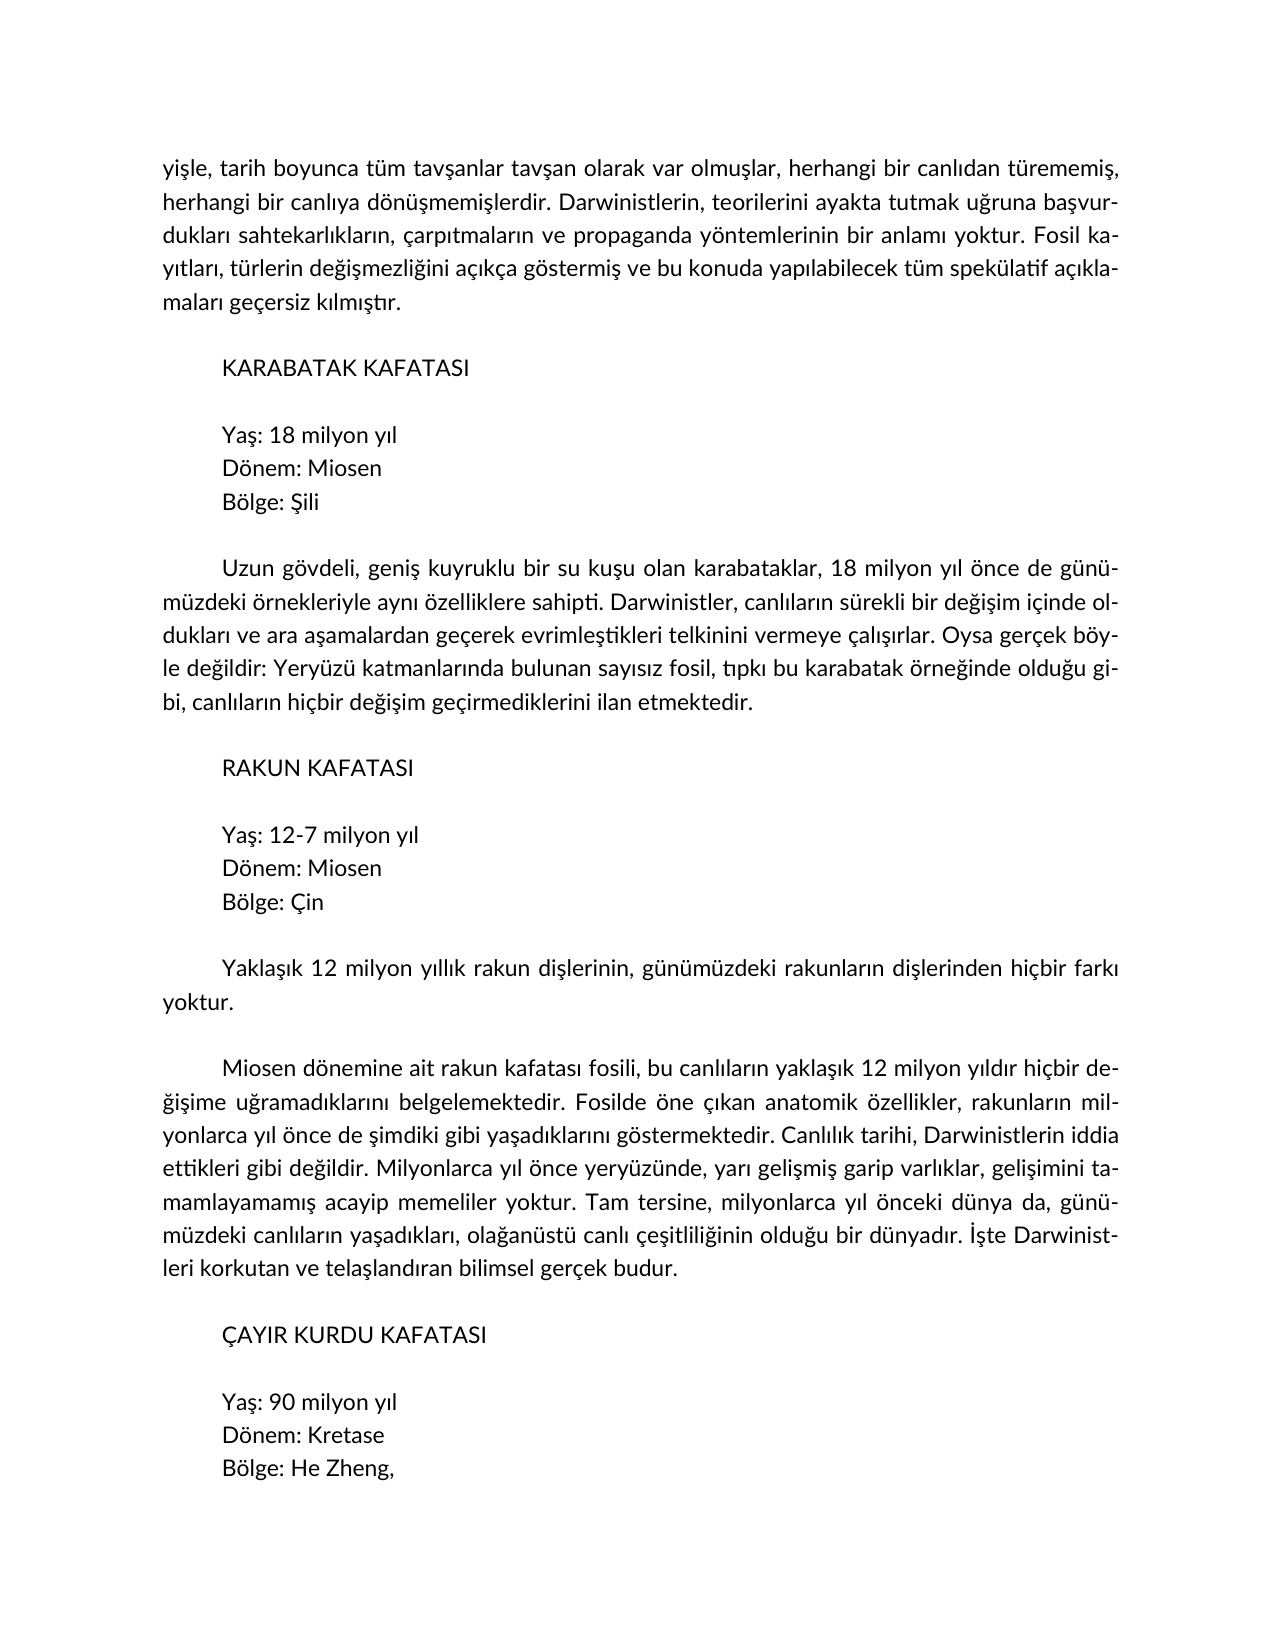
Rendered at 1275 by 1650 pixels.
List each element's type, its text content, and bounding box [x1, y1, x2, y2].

text Dö­nem: Kretase [162, 1417, 1119, 1450]
text Yak­la­şık 12 mil­yon yıl­lık ra­kun diş­le­ri­nin, gü­nü­müz­de­ki ra­kun­la­rın diş­le­rin­den hiç­bir far­kı yok­tur. [162, 950, 1119, 1017]
text Böl­ge: He Zheng, [162, 1450, 1119, 1483]
text RAKUN KAFATASI [162, 750, 1119, 783]
text Yaş: 90 mil­yon yıl [162, 1383, 1119, 1417]
text Böl­ge: Çin [162, 883, 1119, 917]
text KARABATAK KAFATASI [162, 350, 1119, 383]
text Dö­nem: Mi­osen [162, 450, 1119, 483]
text yiş­le, ta­rih bo­yun­ca tüm tav­şan­lar tav­şan ola­rak var ol­muş­lar, her­han­gi bir can­lı­dan tü­re­me­miş, her­han­gi bir can­lı­ya dö­nüş­me­miş­ler­dir. Dar­wi­nist­le­rin, te­ori­le­ri­ni ayak­ta tut­mak uğ­ru­na baş­vur­duk­la­rı sah­te­kar­lık­la­rın, çar­pıt­ma­la­rın ve pro­pa­gan­da yön­tem­le­ri­nin bir an­la­mı yok­tur. Fo­sil ka­yıt­la­rı, tür­le­rin de­ğiş­mez­li­ği­ni açık­ça gös­ter­miş ve bu ko­nu­da ya­pı­la­bi­le­cek tüm spe­kü­la­tif açık­la­ma­la­rı ge­çer­siz kıl­mış­tır. [162, 150, 1119, 317]
text Böl­ge: Şili [162, 483, 1119, 517]
text Dö­nem: Mi­osen [162, 850, 1119, 883]
text ÇA­YIR KURDU KAFATASI [162, 1317, 1119, 1350]
text Mio­sen dö­ne­mi­ne ait ra­kun ka­fa­ta­sı fo­si­li, bu can­lı­la­rın yak­la­şık 12 mil­yon yıl­dır hiç­bir de­ği­şi­me uğ­ra­ma­dık­la­rı­nı bel­ge­le­mek­te­dir. Fo­sil­de öne çı­kan ana­to­mik özel­lik­ler, ra­kun­la­rın mil­yon­lar­ca yıl ön­ce de şim­di­ki gi­bi ya­şa­dık­la­rı­nı gös­ter­mek­te­dir. Can­lı­lık ta­ri­hi, Dar­wi­nist­le­rin id­di­a et­tik­le­ri gi­bi de­ğil­dir. Mil­yon­lar­ca yıl ön­ce yer­yü­zün­de, ya­rı ge­liş­miş ga­rip var­lık­lar, ge­li­şi­mi­ni ta­mam­la­ya­ma­mış aca­yip me­me­li­ler yok­tur. Tam ter­si­ne, mil­yon­lar­ca yıl ön­ce­ki dün­ya da, gü­nü­müz­de­ki can­lı­la­rın ya­şa­dık­la­rı, ola­ğa­nüs­tü can­lı çe­şit­li­li­ği­nin ol­du­ğu bir dün­ya­dır. İş­te Dar­wi­nist­le­ri kor­ku­tan ve te­laş­lan­dı­ran bi­lim­sel ger­çek bu­dur. [162, 1050, 1119, 1283]
text Yaş: 12-7 mil­yon yıl [162, 817, 1119, 850]
text Yaş: 18 mil­yon yıl [162, 417, 1119, 450]
text Uzun göv­de­li, ge­niş kuy­ruk­lu bir su ku­şu olan ka­ra­ba­tak­lar, 18 mil­yon yıl ön­ce de gü­nü­müz­de­ki ör­nek­le­riy­le ay­nı özel­lik­le­re sa­hip­ti. Dar­wi­nist­ler, can­lı­la­rın sü­rek­li bir de­ği­şim için­de ol­duk­la­rı ve ara aşa­ma­lar­dan ge­çe­rek ev­rim­leş­tik­le­ri tel­ki­ni­ni ver­me­ye ça­lı­şır­lar. Oy­sa ger­çek böy­le de­ğil­dir: Yer­yü­zü kat­man­la­rın­da bu­lu­nan sa­yı­sız fo­sil, tıp­kı bu ka­ra­ba­tak ör­ne­ğin­de ol­du­ğu gi­bi, can­lı­la­rın hiç­bir de­ği­şim ge­çir­me­dik­le­ri­ni ilan et­mek­te­dir. [162, 550, 1119, 717]
